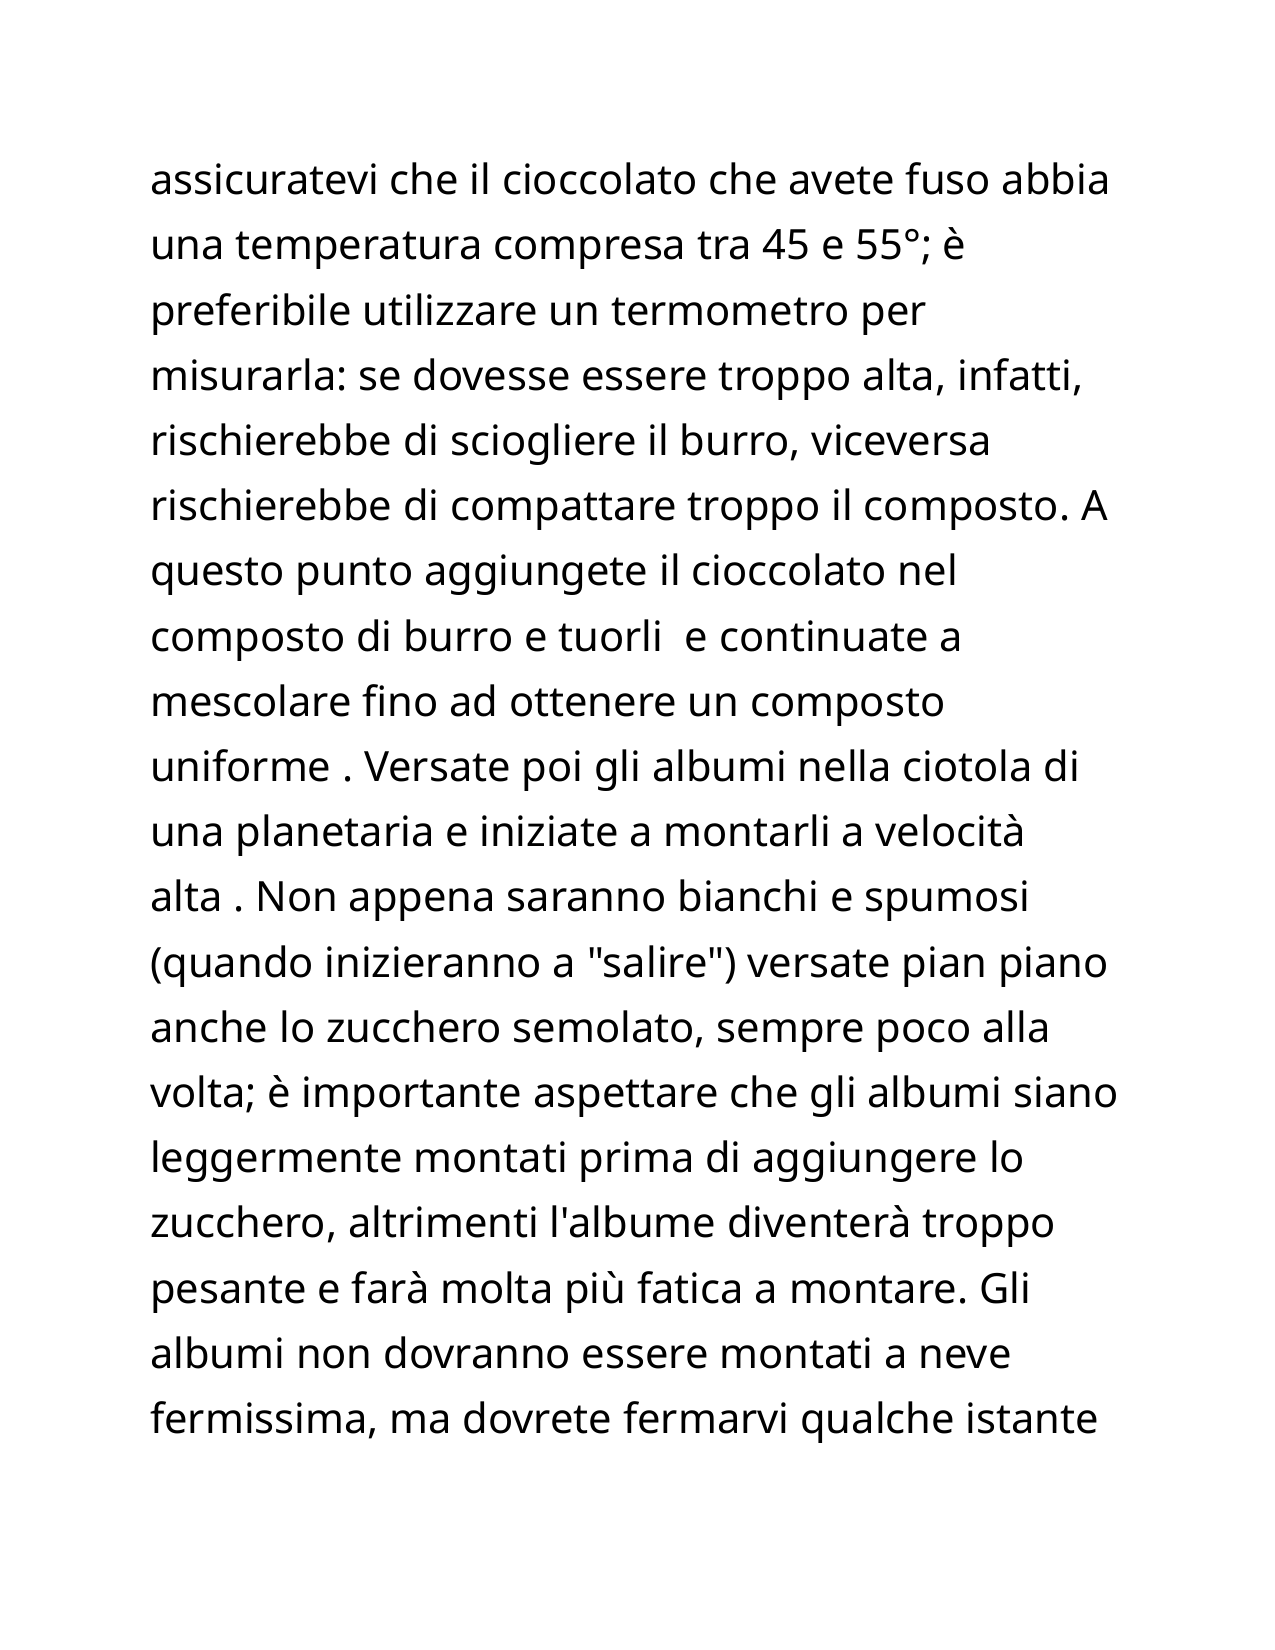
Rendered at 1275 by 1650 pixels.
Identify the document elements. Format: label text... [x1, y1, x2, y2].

text assicuratevi che il cioccolato che avete fuso abbia una temperatura compresa tra 45 e 55°; è preferibile utilizzare un termometro per misurarla: se dovesse essere troppo alta, infatti, rischierebbe di sciogliere il burro, viceversa rischierebbe di compattare troppo il composto. A questo punto aggiungete il cioccolato nel composto di burro e tuorli e continuate a mescolare fino ad ottenere un composto uniforme . Versate poi gli albumi nella ciotola di una planetaria e iniziate a montarli a velocità alta . Non appena saranno bianchi e spumosi (quando inizieranno a "salire") versate pian piano anche lo zucchero semolato, sempre poco alla volta; è importante aspettare che gli albumi siano leggermente montati prima di aggiungere lo zucchero, altrimenti l'albume diventerà troppo pesante e farà molta più fatica a montare. Gli albumi non dovranno essere montati a neve fermissima, ma dovrete fermarvi qualche istante [150, 150, 1125, 1446]
